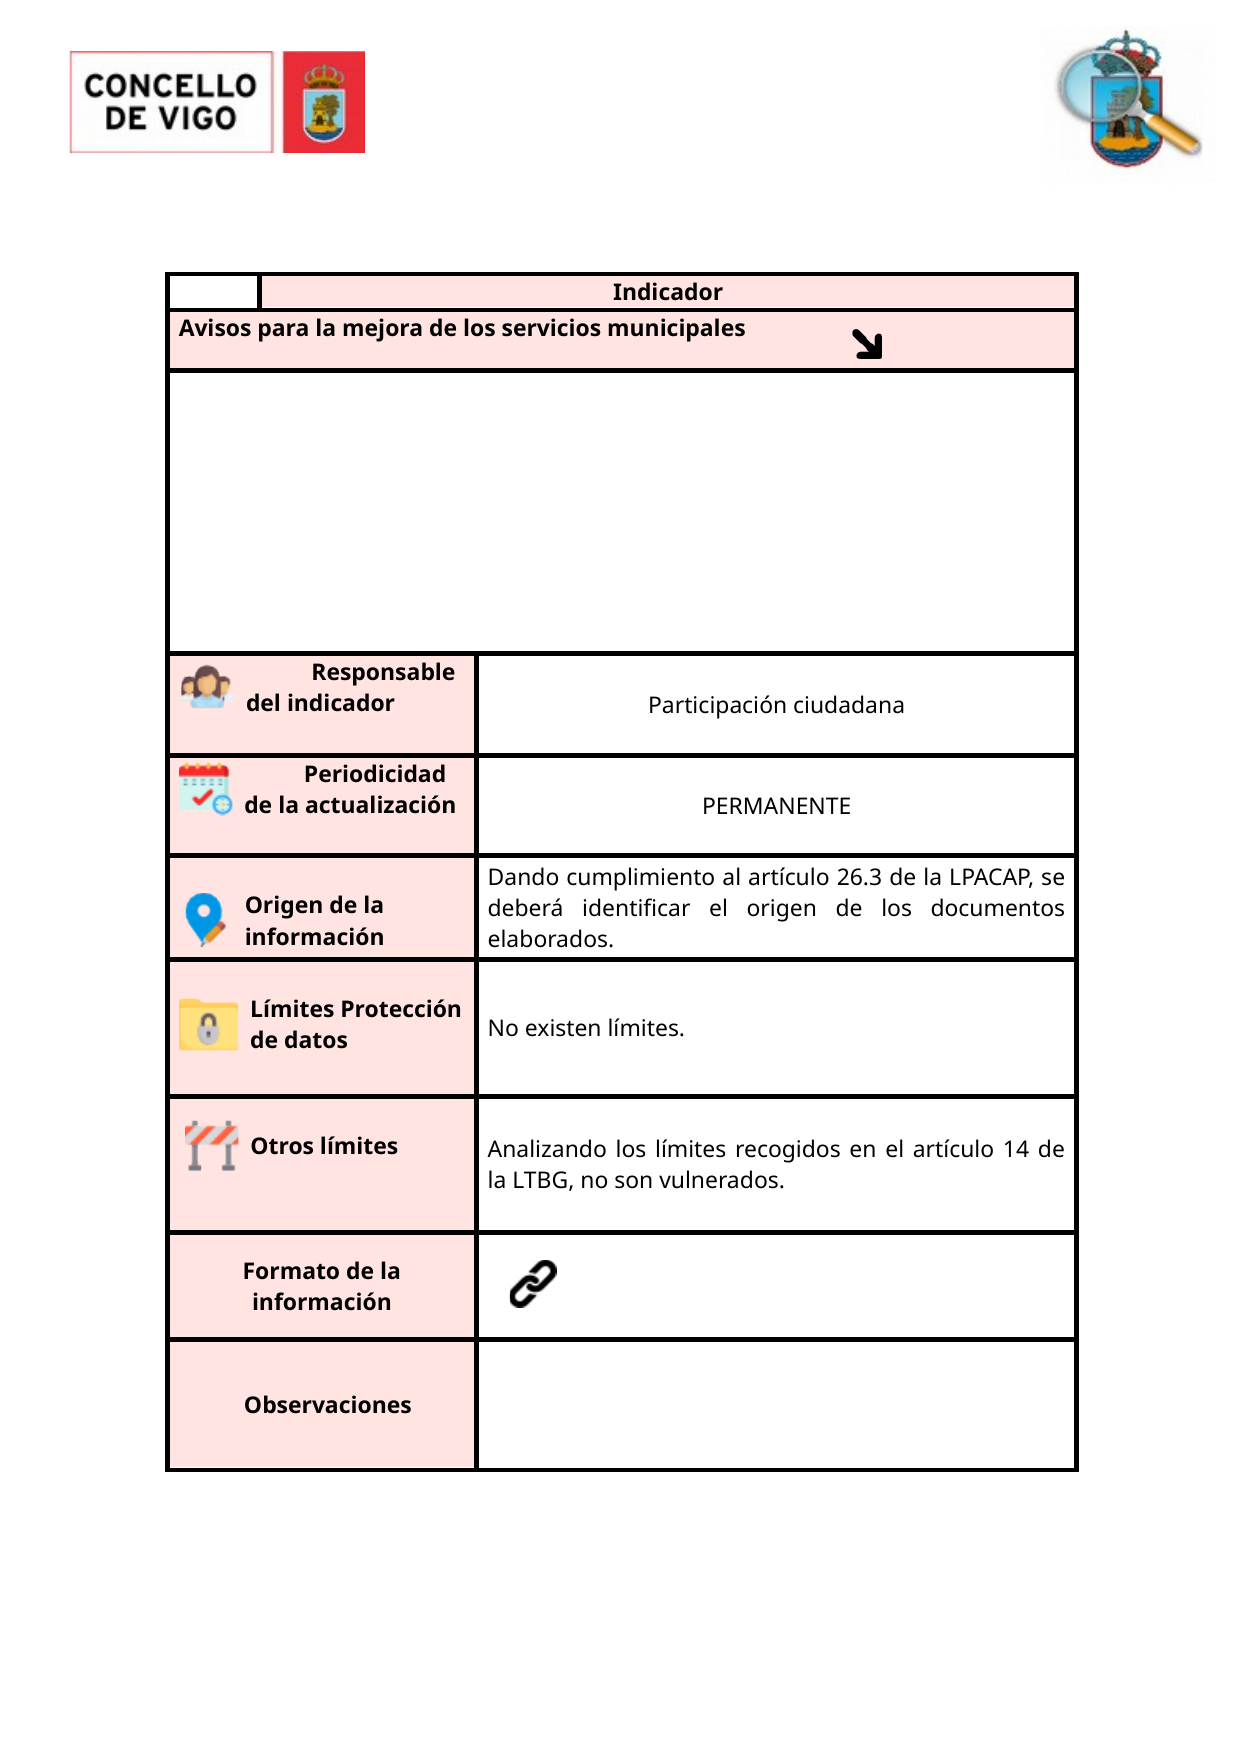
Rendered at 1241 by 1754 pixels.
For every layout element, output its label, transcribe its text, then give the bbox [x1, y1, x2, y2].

picture [852, 329, 882, 359]
table_cell Periodicidad de la actualización [170, 758, 474, 853]
picture [181, 660, 234, 714]
table_cell Dando cumplimiento al artículo 26.3 de la LPACAP, se deberá identificar el origen de los documentos elaborados. [479, 858, 1074, 957]
table_cell Participación ciudadana [479, 656, 1074, 753]
picture [185, 1119, 239, 1173]
picture [179, 893, 233, 947]
table_cell [479, 1235, 1074, 1337]
table_cell Otros límites [170, 1099, 474, 1230]
table_cell Analizando los límites recogidos en el artículo 14 de la LTBG, no son vulnerados. [479, 1099, 1074, 1230]
picture [179, 762, 233, 816]
picture [509, 1260, 557, 1308]
picture [197, 905, 211, 917]
table_cell Límites Protección de datos [170, 962, 474, 1094]
picture [69, 51, 365, 153]
table_header [170, 276, 257, 307]
table_cell Responsable del indicador [170, 656, 474, 753]
table_cell [479, 1342, 1074, 1467]
table_cell Formato de la información [170, 1235, 474, 1337]
table_cell No existen límites. [479, 962, 1074, 1094]
table_cell Avisos para la mejora de los servicios municipales [170, 312, 1074, 368]
table_cell Observaciones [170, 1342, 474, 1467]
table_cell PERMANENTE [479, 758, 1074, 853]
table_header Indicador [262, 276, 1074, 307]
table_cell Origen de la información [170, 858, 474, 957]
picture [179, 995, 239, 1055]
picture [1040, 26, 1218, 186]
table_cell [170, 373, 1074, 651]
